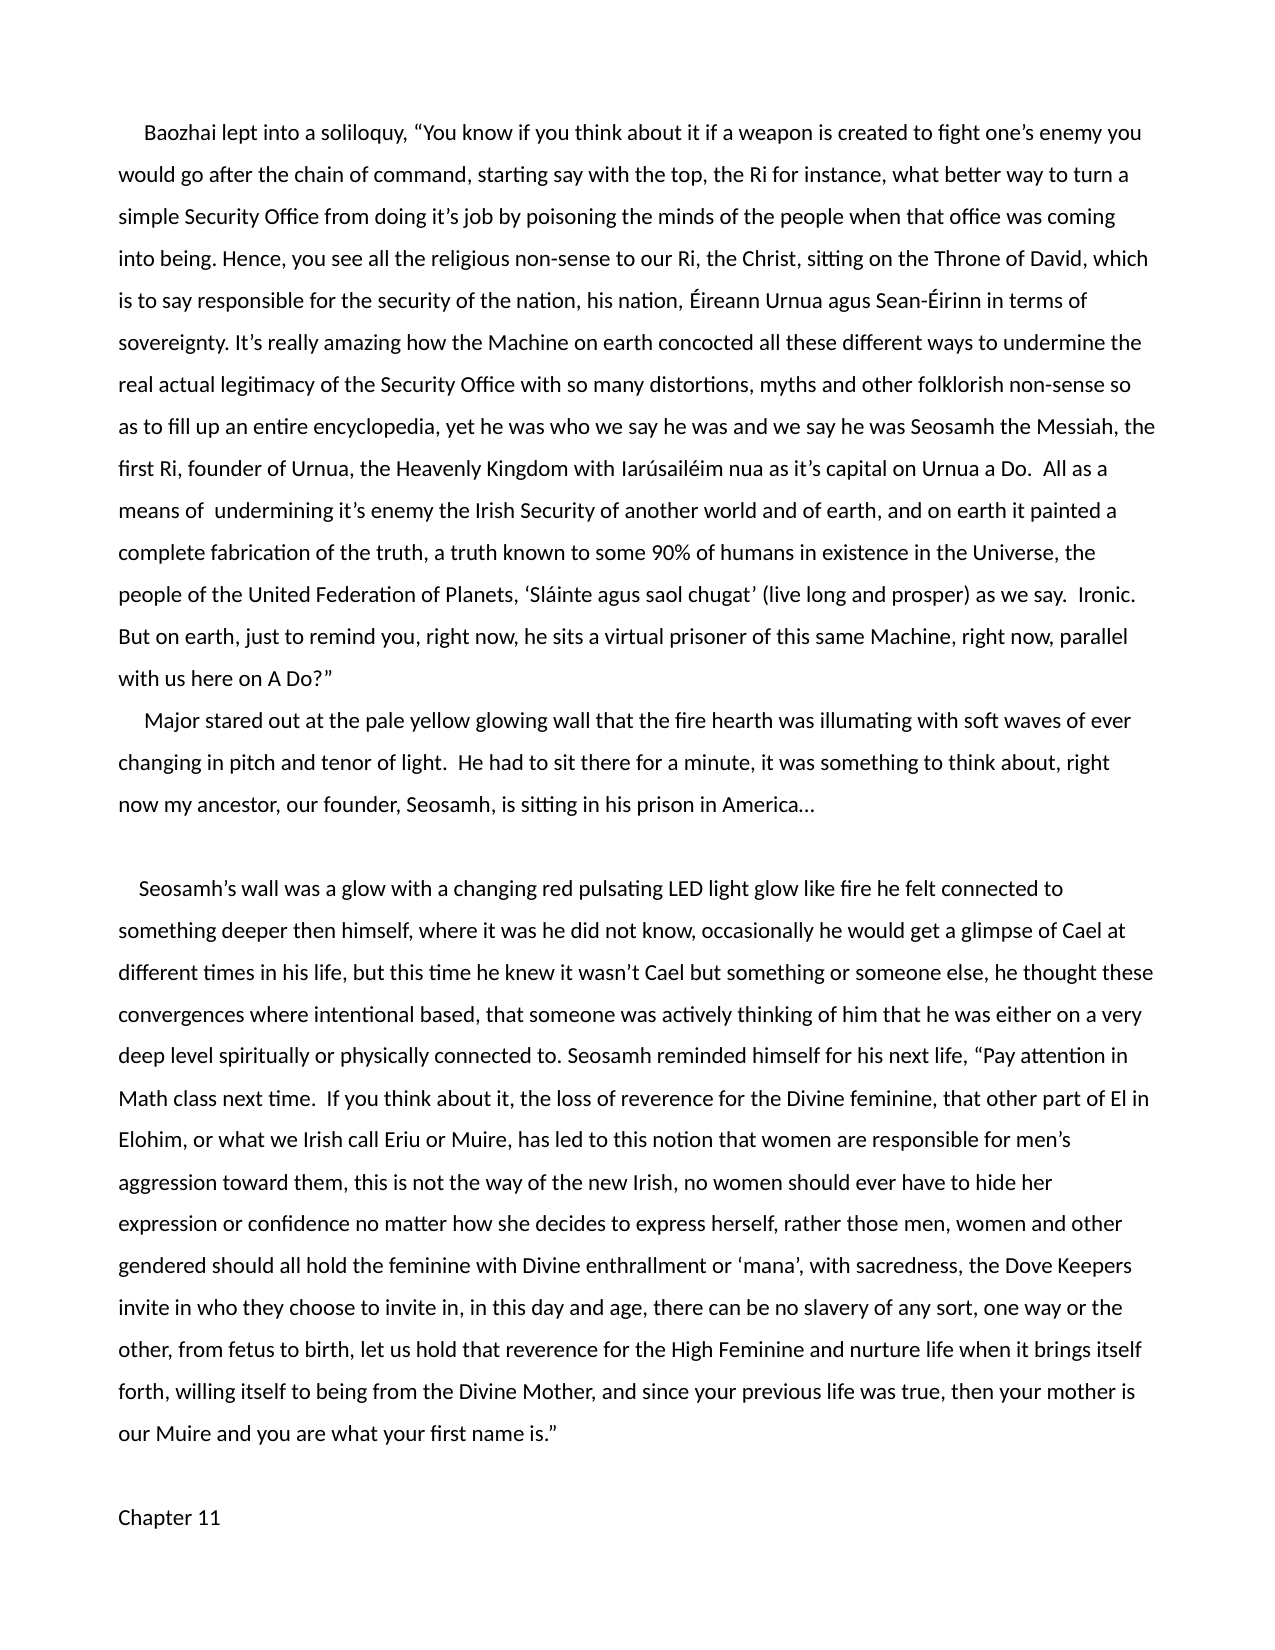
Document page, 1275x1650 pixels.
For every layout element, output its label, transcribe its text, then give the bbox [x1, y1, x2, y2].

text Major stared out at the pale yellow glowing wall that the fire hearth was illumating with soft waves of ever changing in pitch and tenor of light. He had to sit there for a minute, it was something to think about, right now my ancestor, our founder, Seosamh, is sitting in his prison in America… [118, 706, 1157, 818]
text Baozhai lept into a soliloquy, “You know if you think about it if a weapon is created to fight one’s enemy you would go after the chain of command, starting say with the top, the Ri for instance, what better way to turn a simple Security Office from doing it’s job by poisoning the minds of the people when that office was coming into being. Hence, you see all the religious non-sense to our Ri, the Christ, sitting on the Throne of David, which is to say responsible for the security of the nation, his nation, Éireann Urnua agus Sean-Éirinn in terms of sovereignty. It’s really amazing how the Machine on earth concocted all these different ways to undermine the real actual legitimacy of the Security Office with so many distortions, myths and other folklorish non-sense so as to fill up an entire encyclopedia, yet he was who we say he was and we say he was Seosamh the Messiah, the first Ri, founder of Urnua, the Heavenly Kingdom with Iarúsailéim nua as it’s capital on Urnua a Do. All as a means of undermining it’s enemy the Irish Security of another world and of earth, and on earth it painted a complete fabrication of the truth, a truth known to some 90% of humans in existence in the Universe, the people of the United Federation of Planets, ‘Sláinte agus saol chugat’ (live long and prosper) as we say. Ironic. But on earth, just to remind you, right now, he sits a virtual prisoner of this same Machine, right now, parallel with us here on A Do?” [118, 118, 1157, 692]
text Seosamh’s wall was a glow with a changing red pulsating LED light glow like fire he felt connected to something deeper then himself, where it was he did not know, occasionally he would get a glimpse of Cael at different times in his life, but this time he knew it wasn’t Cael but something or someone else, he thought these convergences where intentional based, that someone was actively thinking of him that he was either on a very deep level spiritually or physically connected to. Seosamh reminded himself for his next life, “Pay attention in Math class next time. If you think about it, the loss of reverence for the Divine feminine, that other part of El in Elohim, or what we Irish call Eriu or Muire, has led to this notion that women are responsible for men’s aggression toward them, this is not the way of the new Irish, no women should ever have to hide her expression or confidence no matter how she decides to express herself, rather those men, women and other gendered should all hold the feminine with Divine enthrallment or ‘mana’, with sacredness, the Dove Keepers invite in who they choose to invite in, in this day and age, there can be no slavery of any sort, one way or the other, from fetus to birth, let us hold that reverence for the High Feminine and nurture life when it brings itself forth, willing itself to being from the Divine Mother, and since your previous life was true, then your mother is our Muire and you are what your first name is.” [118, 874, 1157, 1447]
text Chapter 11 [118, 1503, 1157, 1531]
